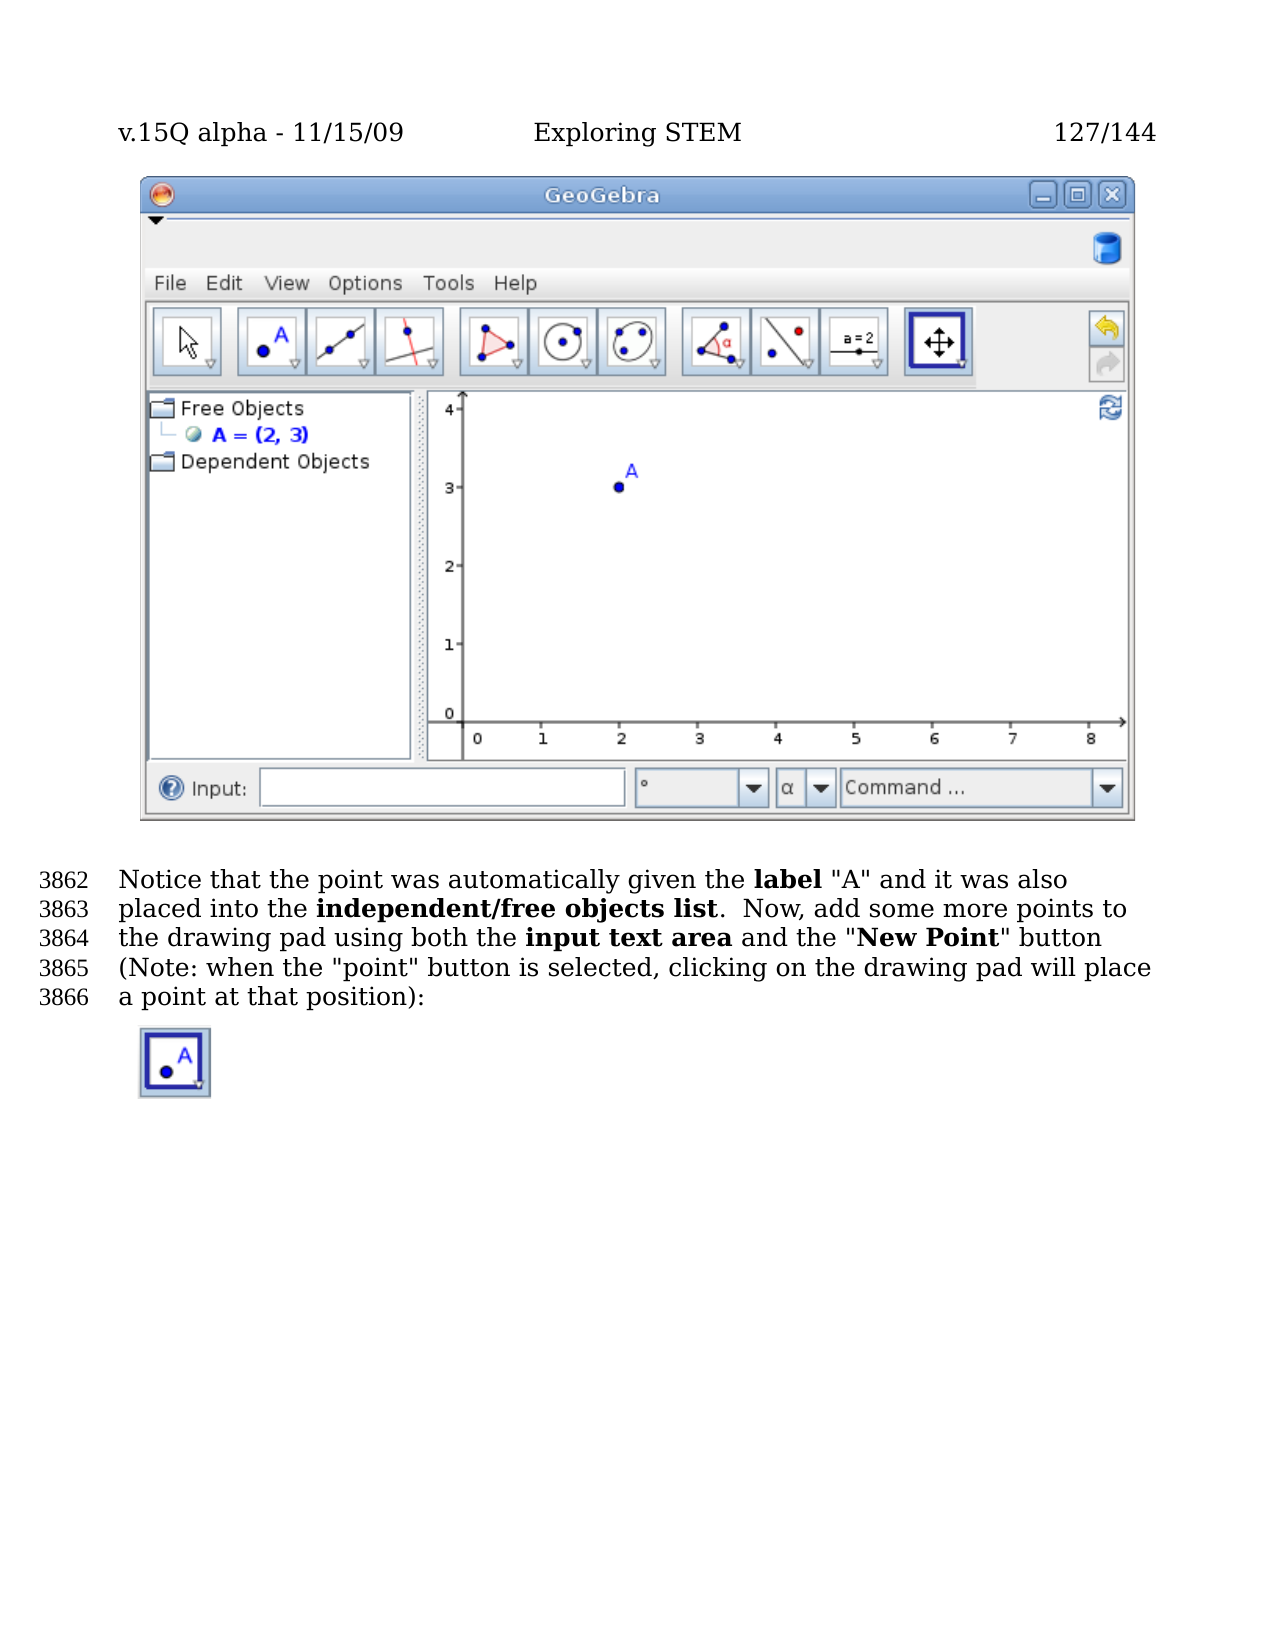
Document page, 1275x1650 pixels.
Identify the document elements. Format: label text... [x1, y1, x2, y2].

text Notice that the point was automatically given the label "A" and it was also placed into the independent/free objects list. Now, add some more points to the drawing pad using both the input text area and the "New Point" button (Note: when the "point" button is selected, clicking on the drawing pad will place a point at that position): [118, 865, 1157, 1011]
picture [137, 1025, 212, 1099]
picture [140, 176, 1136, 821]
